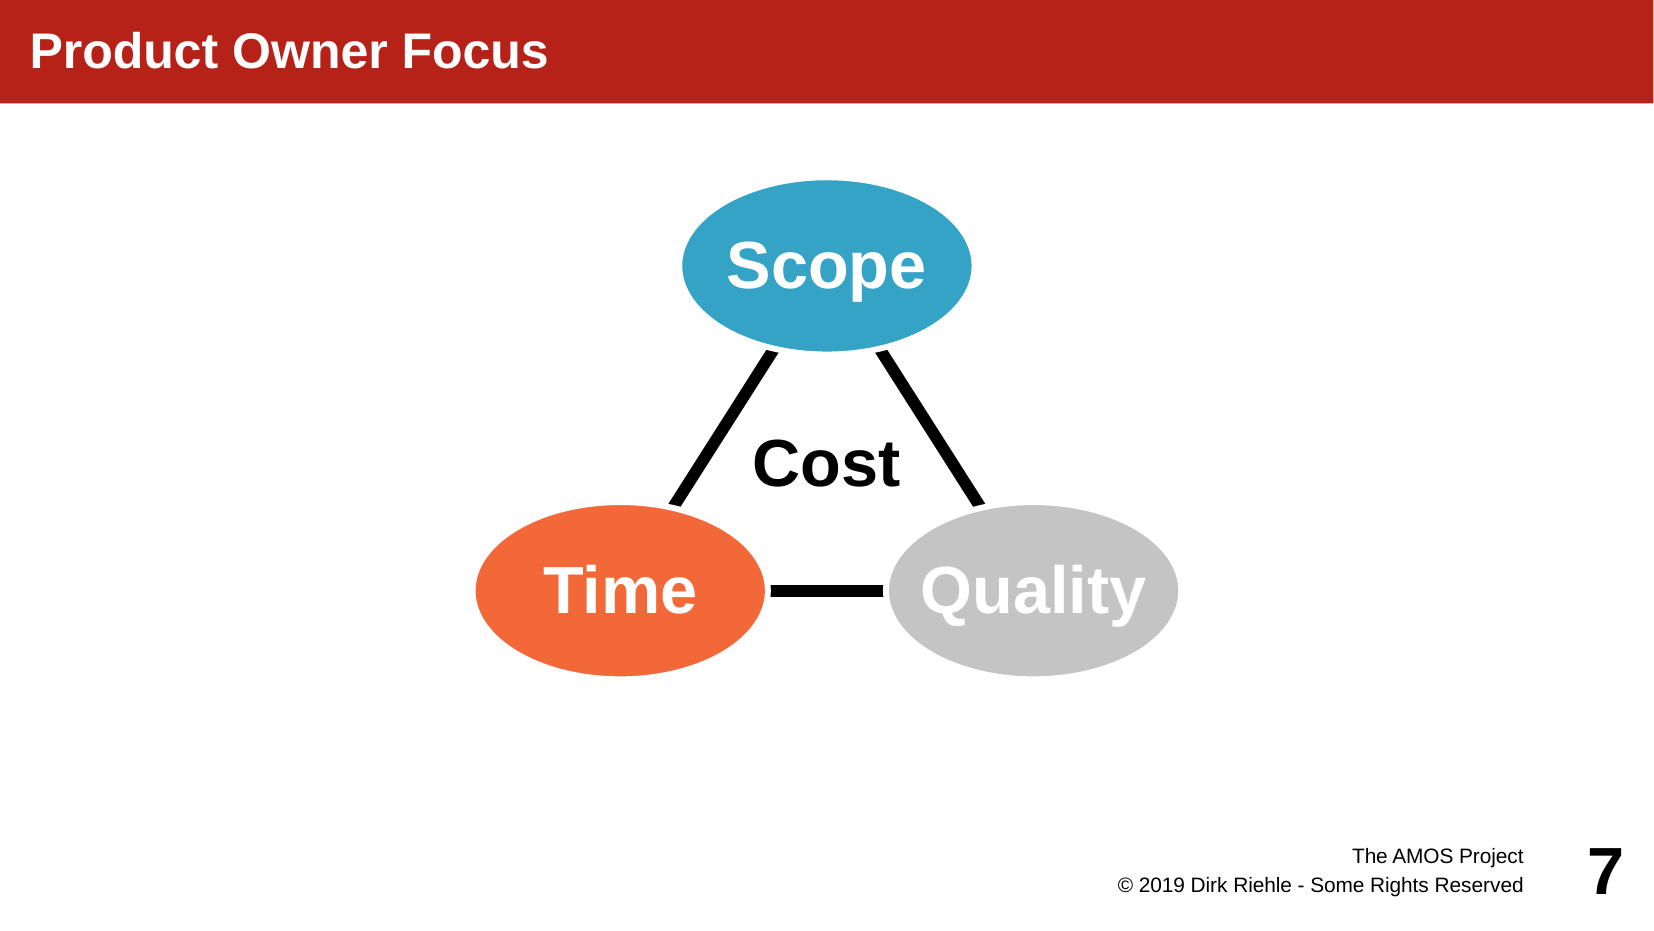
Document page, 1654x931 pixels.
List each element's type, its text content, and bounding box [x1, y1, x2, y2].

text_box Time [472, 502, 768, 680]
text_box Quality [885, 502, 1182, 680]
title Product Owner Focus [0, 0, 1654, 104]
text_box Scope [679, 177, 975, 355]
text_box Cost [679, 360, 975, 568]
